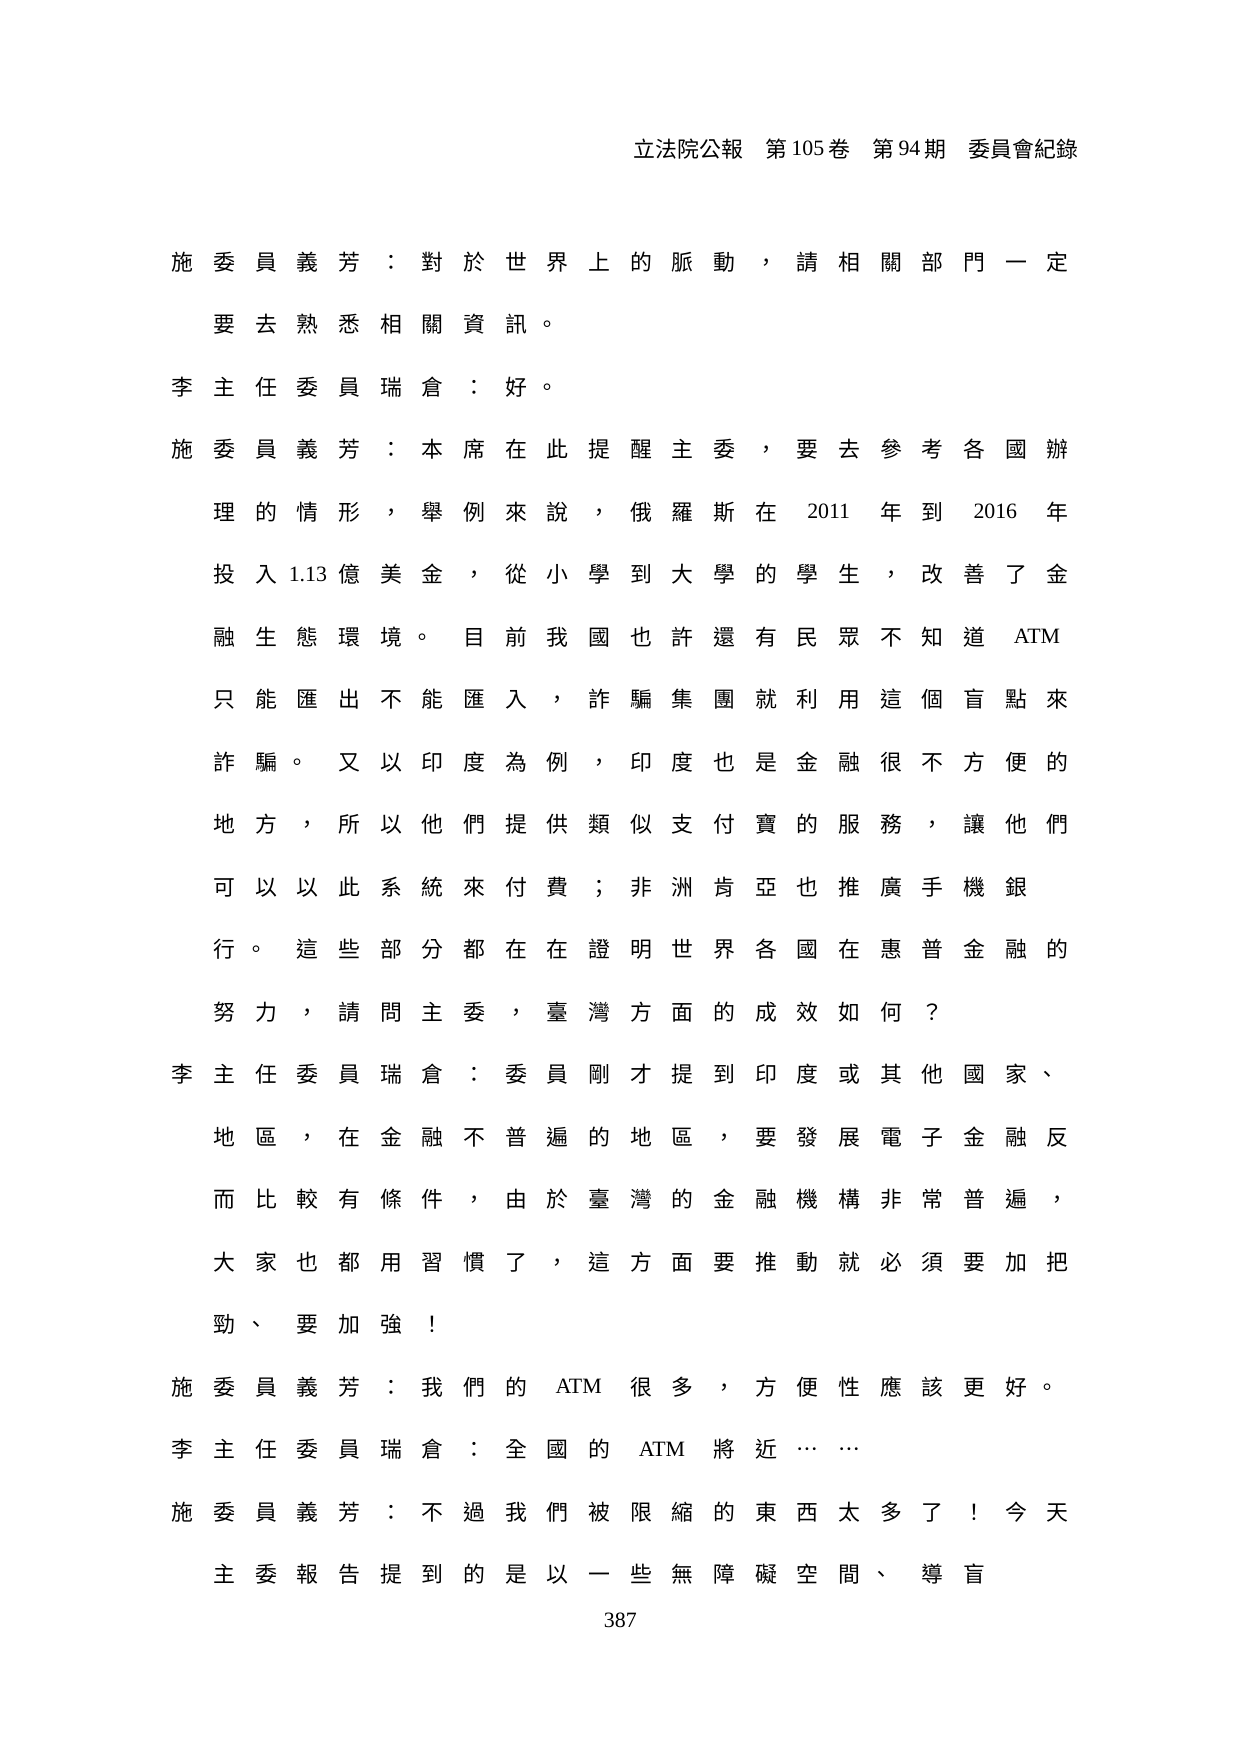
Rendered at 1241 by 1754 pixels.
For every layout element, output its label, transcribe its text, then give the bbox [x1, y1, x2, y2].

text 施委員義芳：對於世界上的脈動，請相關部門一定要去熟悉相關資訊。 [162, 219, 1078, 344]
text 李主任委員瑞倉：委員剛才提到印度或其他國家、地區，在金融不普遍的地區，要發展電子金融反而比較有條件，由於臺灣的金融機構非常普遍，大家也都用習慣了，這方面要推動就必須要加把勁、要加強！ [162, 1031, 1078, 1344]
text 李主任委員瑞倉：全國的ATM將近…… [162, 1406, 1078, 1469]
text 施委員義芳：我們的ATM很多，方便性應該更好。 [162, 1344, 1078, 1406]
text 施委員義芳：本席在此提醒主委，要去參考各國辦理的情形，舉例來說，俄羅斯在2011年到2016年投入1.13億美金，從小學到大學的學生，改善了金融生態環境。目前我國也許還有民眾不知道ATM只能匯出不能匯入，詐騙集團就利用這個盲點來詐騙。又以印度為例，印度也是金融很不方便的地方，所以他們提供類似支付寶的服務，讓他們可以以此系統來付費；非洲肯亞也推廣手機銀行。這些部分都在在證明世界各國在惠普金融的努力，請問主委，臺灣方面的成效如何？ [162, 406, 1078, 1031]
text 李主任委員瑞倉：好。 [162, 344, 1078, 406]
text 施委員義芳：不過我們被限縮的東西太多了！今天主委報告提到的是以一些無障礙空間、導盲 [162, 1469, 1078, 1594]
